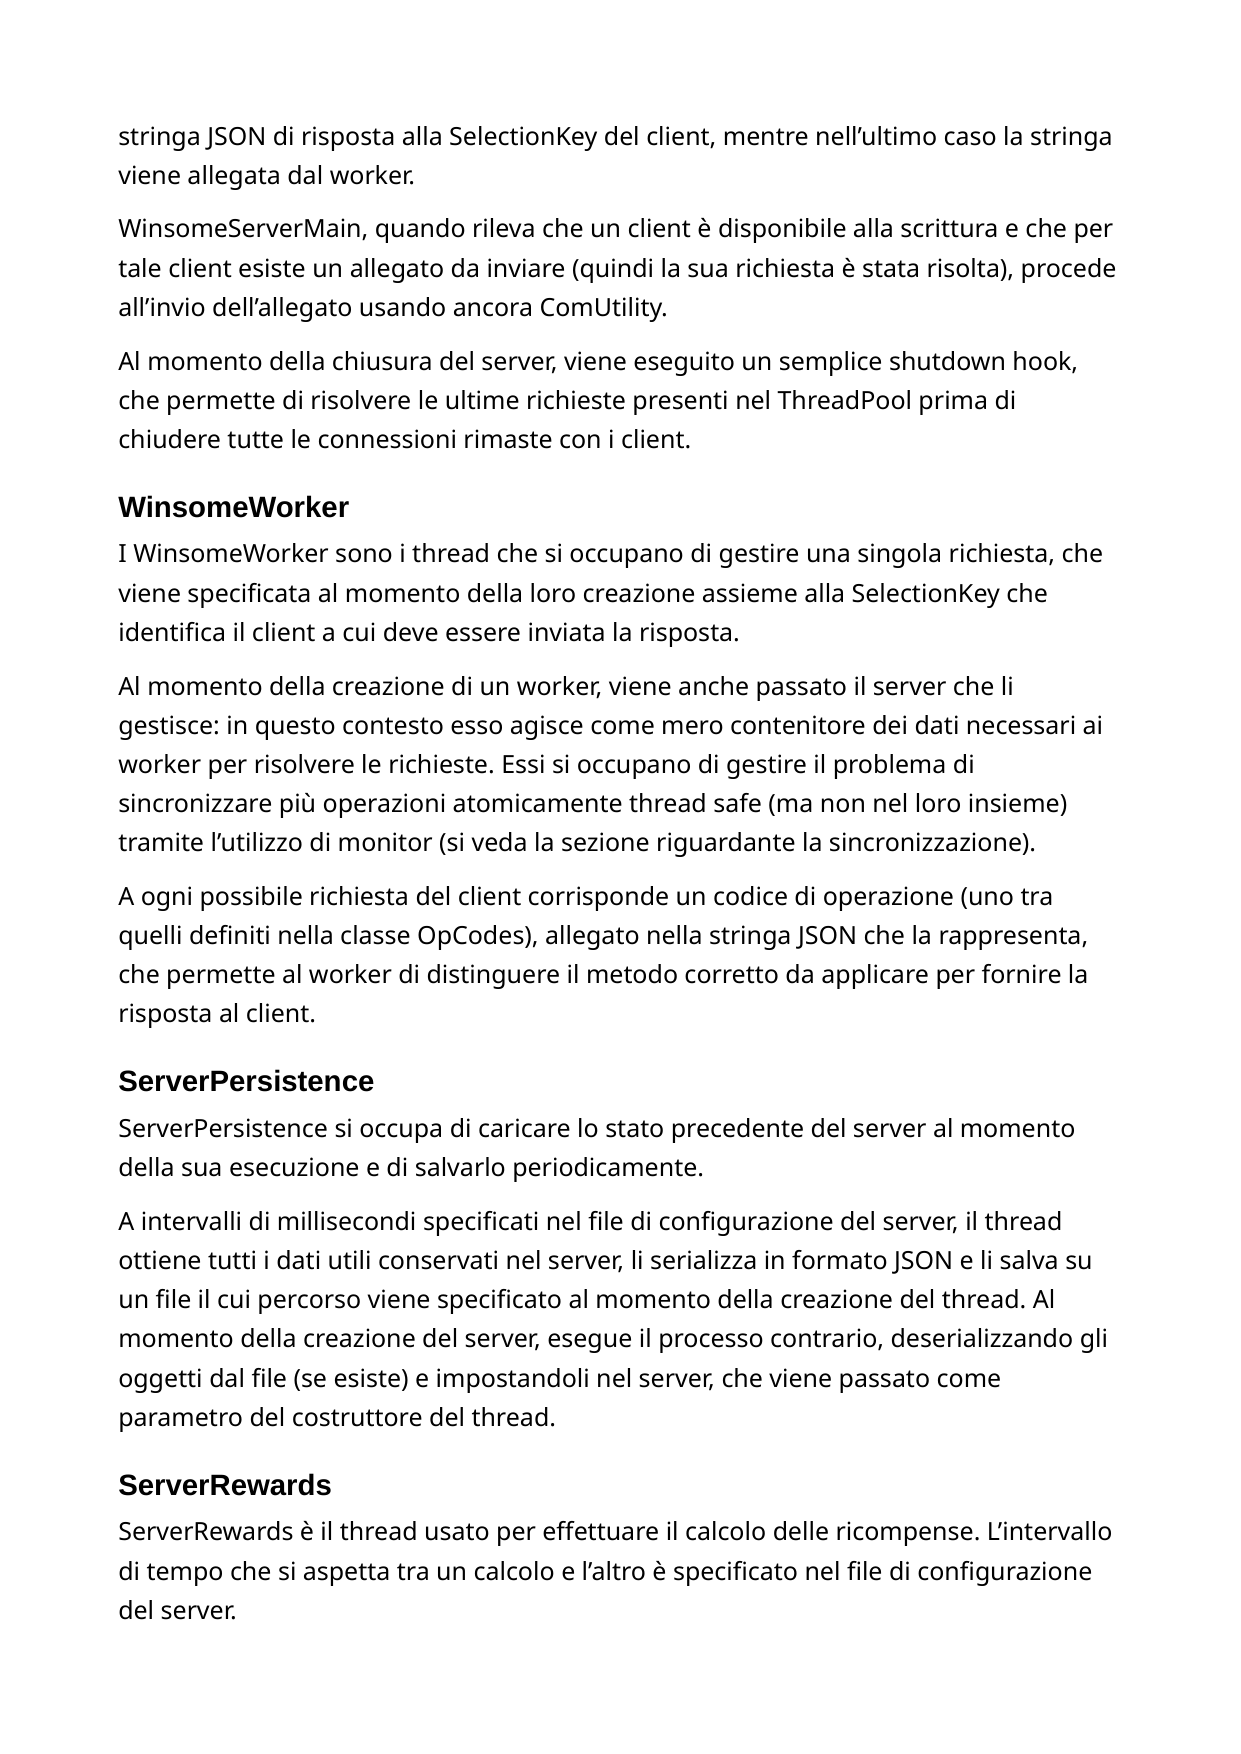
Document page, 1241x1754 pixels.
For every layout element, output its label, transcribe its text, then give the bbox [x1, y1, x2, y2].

text A intervalli di millisecondi specificati nel file di configurazione del server, il thread ottiene tutti i dati utili conservati nel server, li serializza in formato JSON e li salva su un file il cui percorso viene specificato al momento della creazione del thread. Al momento della creazione del server, esegue il processo contrario, deserializzando gli oggetti dal file (se esiste) e impostandoli nel server, che viene passato come parametro del costruttore del thread. [118, 1203, 1122, 1433]
text Al momento della creazione di un worker, viene anche passato il server che li gestisce: in questo contesto esso agisce come mero contenitore dei dati necessari ai worker per risolvere le richieste. Essi si occupano di gestire il problema di sincronizzare più operazioni atomicamente thread safe (ma non nel loro insieme) tramite l’utilizzo di monitor (si veda la sezione riguardante la sincronizzazione). [118, 668, 1122, 859]
subtitle ServerRewards [118, 1468, 1122, 1501]
subtitle ServerPersistence [118, 1064, 1122, 1098]
text WinsomeServerMain, quando rileva che un client è disponibile alla scrittura e che per tale client esiste un allegato da inviare (quindi la sua richiesta è stata risolta), procede all’invio dell’allegato usando ancora ComUtility. [118, 211, 1122, 323]
text Al momento della chiusura del server, viene eseguito un semplice shutdown hook, che permette di risolvere le ultime richieste presenti nel ThreadPool prima di chiudere tutte le connessioni rimaste con i client. [118, 343, 1122, 456]
text ServerRewards è il thread usato per effettuare il calcolo delle ricompense. L’intervallo di tempo che si aspetta tra un calcolo e l’altro è specificato nel file di configurazione del server. [118, 1514, 1122, 1626]
subtitle WinsomeWorker [118, 490, 1122, 523]
text ServerPersistence si occupa di caricare lo stato precedente del server al momento della sua esecuzione e di salvarlo periodicamente. [118, 1111, 1122, 1184]
text stringa JSON di risposta alla SelectionKey del client, mentre nell’ultimo caso la stringa viene allegata dal worker. [118, 118, 1122, 191]
text A ogni possibile richiesta del client corrisponde un codice di operazione (uno tra quelli definiti nella classe OpCodes), allegato nella stringa JSON che la rappresenta, che permette al worker di distinguere il metodo corretto da applicare per fornire la risposta al client. [118, 878, 1122, 1030]
text I WinsomeWorker sono i thread che si occupano di gestire una singola richiesta, che viene specificata al momento della loro creazione assieme alla SelectionKey che identifica il client a cui deve essere inviata la risposta. [118, 536, 1122, 648]
